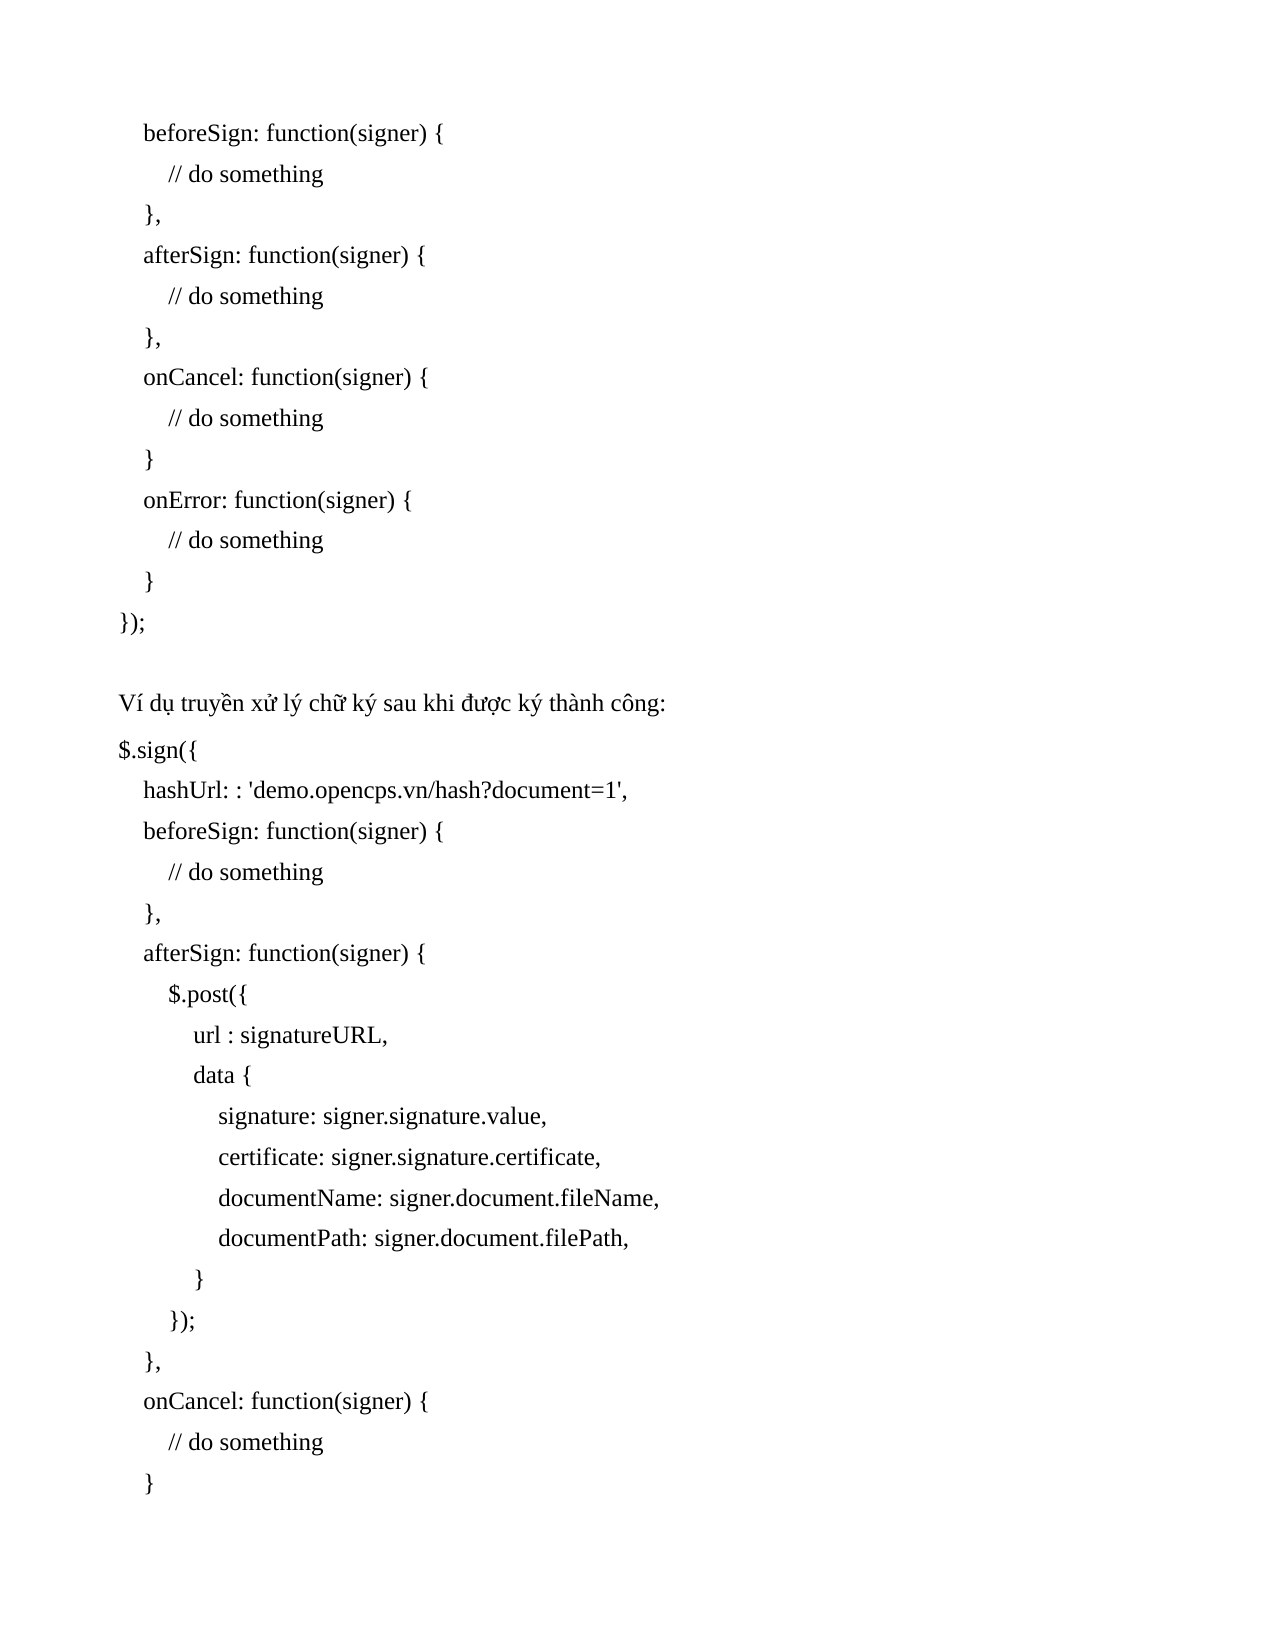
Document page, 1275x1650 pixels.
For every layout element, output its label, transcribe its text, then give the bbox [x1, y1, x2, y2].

text onCancel: function(signer) { [118, 362, 1157, 391]
text // do something [118, 403, 1157, 432]
text $.post({ [118, 979, 1157, 1008]
text data { [118, 1061, 1157, 1089]
text url : signatureURL, [118, 1020, 1157, 1049]
text // do something [118, 857, 1157, 886]
text } [118, 1468, 1157, 1497]
text } [118, 1264, 1157, 1293]
text // do something [118, 1427, 1157, 1456]
text afterSign: function(signer) { [118, 938, 1157, 967]
text onError: function(signer) { [118, 485, 1157, 513]
text afterSign: function(signer) { [118, 240, 1157, 269]
text Ví dụ truyền xử lý chữ ký sau khi được ký thành công: [118, 688, 1157, 717]
text signature: signer.signature.value, [118, 1101, 1157, 1130]
text // do something [118, 281, 1157, 310]
text // do something [118, 525, 1157, 554]
text }); [118, 1305, 1157, 1334]
text onCancel: function(signer) { [118, 1386, 1157, 1415]
text }); [118, 607, 1157, 636]
text beforeSign: function(signer) { [118, 816, 1157, 845]
text } [118, 566, 1157, 595]
text $.sign({ [118, 735, 1157, 763]
text }, [118, 898, 1157, 926]
text certificate: signer.signature.certificate, [118, 1142, 1157, 1171]
text // do something [118, 159, 1157, 188]
text beforeSign: function(signer) { [118, 118, 1157, 147]
text } [118, 444, 1157, 473]
text documentPath: signer.document.filePath, [118, 1223, 1157, 1252]
text }, [118, 322, 1157, 351]
text hashUrl: : 'demo.opencps.vn/hash?document=1', [118, 776, 1157, 804]
text documentName: signer.document.fileName, [118, 1183, 1157, 1212]
text }, [118, 1346, 1157, 1374]
text }, [118, 199, 1157, 228]
